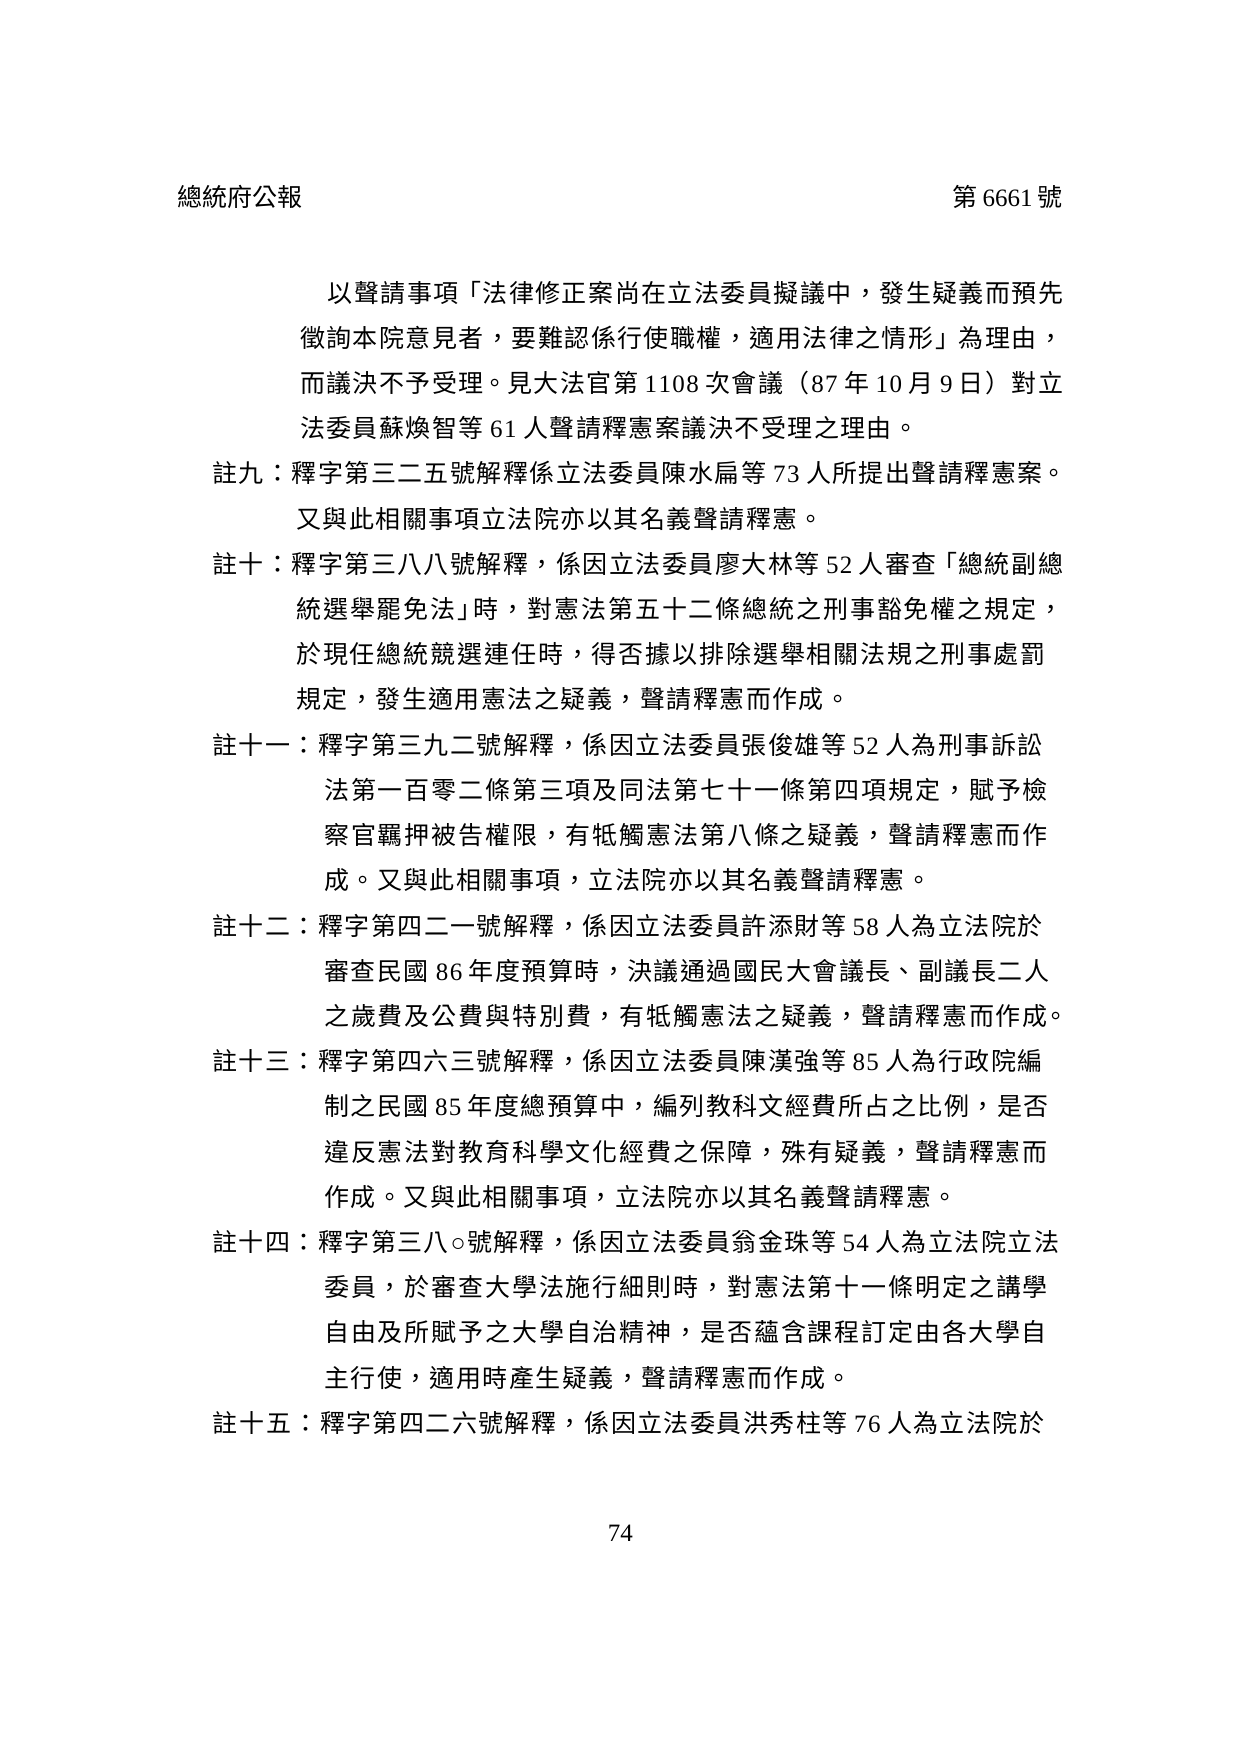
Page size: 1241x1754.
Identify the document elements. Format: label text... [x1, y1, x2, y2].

text 以聲請事項「法律修正案尚在立法委員擬議中，發生疑義而預先徵詢本院意見者，要難認係行使職權，適用法律之情形」為理由，而議決不予受理。見大法官第1108次會議（87年10月9日）對立法委員蘇煥智等61人聲請釋憲案議決不受理之理由。 [300, 266, 1063, 447]
text 註九：釋字第三二五號解釋係立法委員陳水扁等73人所提出聲請釋憲案。又與此相關事項立法院亦以其名義聲請釋憲。 [212, 447, 1063, 537]
text 註十四：釋字第三八○號解釋，係因立法委員翁金珠等54人為立法院立法委員，於審查大學法施行細則時，對憲法第十一條明定之講學自由及所賦予之大學自治精神，是否蘊含課程訂定由各大學自主行使，適用時產生疑義，聲請釋憲而作成。 [212, 1215, 1063, 1396]
text 註十一：釋字第三九二號解釋，係因立法委員張俊雄等52人為刑事訴訟法第一百零二條第三項及同法第七十一條第四項規定，賦予檢察官羈押被告權限，有牴觸憲法第八條之疑義，聲請釋憲而作成。又與此相關事項，立法院亦以其名義聲請釋憲。 [212, 718, 1063, 899]
text 註十三：釋字第四六三號解釋，係因立法委員陳漢強等85人為行政院編制之民國85年度總預算中，編列教科文經費所占之比例，是否違反憲法對教育科學文化經費之保障，殊有疑義，聲請釋憲而作成。又與此相關事項，立法院亦以其名義聲請釋憲。 [212, 1034, 1063, 1215]
text 註十：釋字第三八八號解釋，係因立法委員廖大林等52人審查「總統副總統選舉罷免法」時，對憲法第五十二條總統之刑事豁免權之規定，於現任總統競選連任時，得否據以排除選舉相關法規之刑事處罰規定，發生適用憲法之疑義，聲請釋憲而作成。 [212, 537, 1063, 718]
text 註十五：釋字第四二六號解釋，係因立法委員洪秀柱等76人為立法院於 [212, 1396, 1063, 1441]
text 註十二：釋字第四二一號解釋，係因立法委員許添財等58人為立法院於審查民國86年度預算時，決議通過國民大會議長、副議長二人之歲費及公費與特別費，有牴觸憲法之疑義，聲請釋憲而作成。 [212, 899, 1063, 1034]
